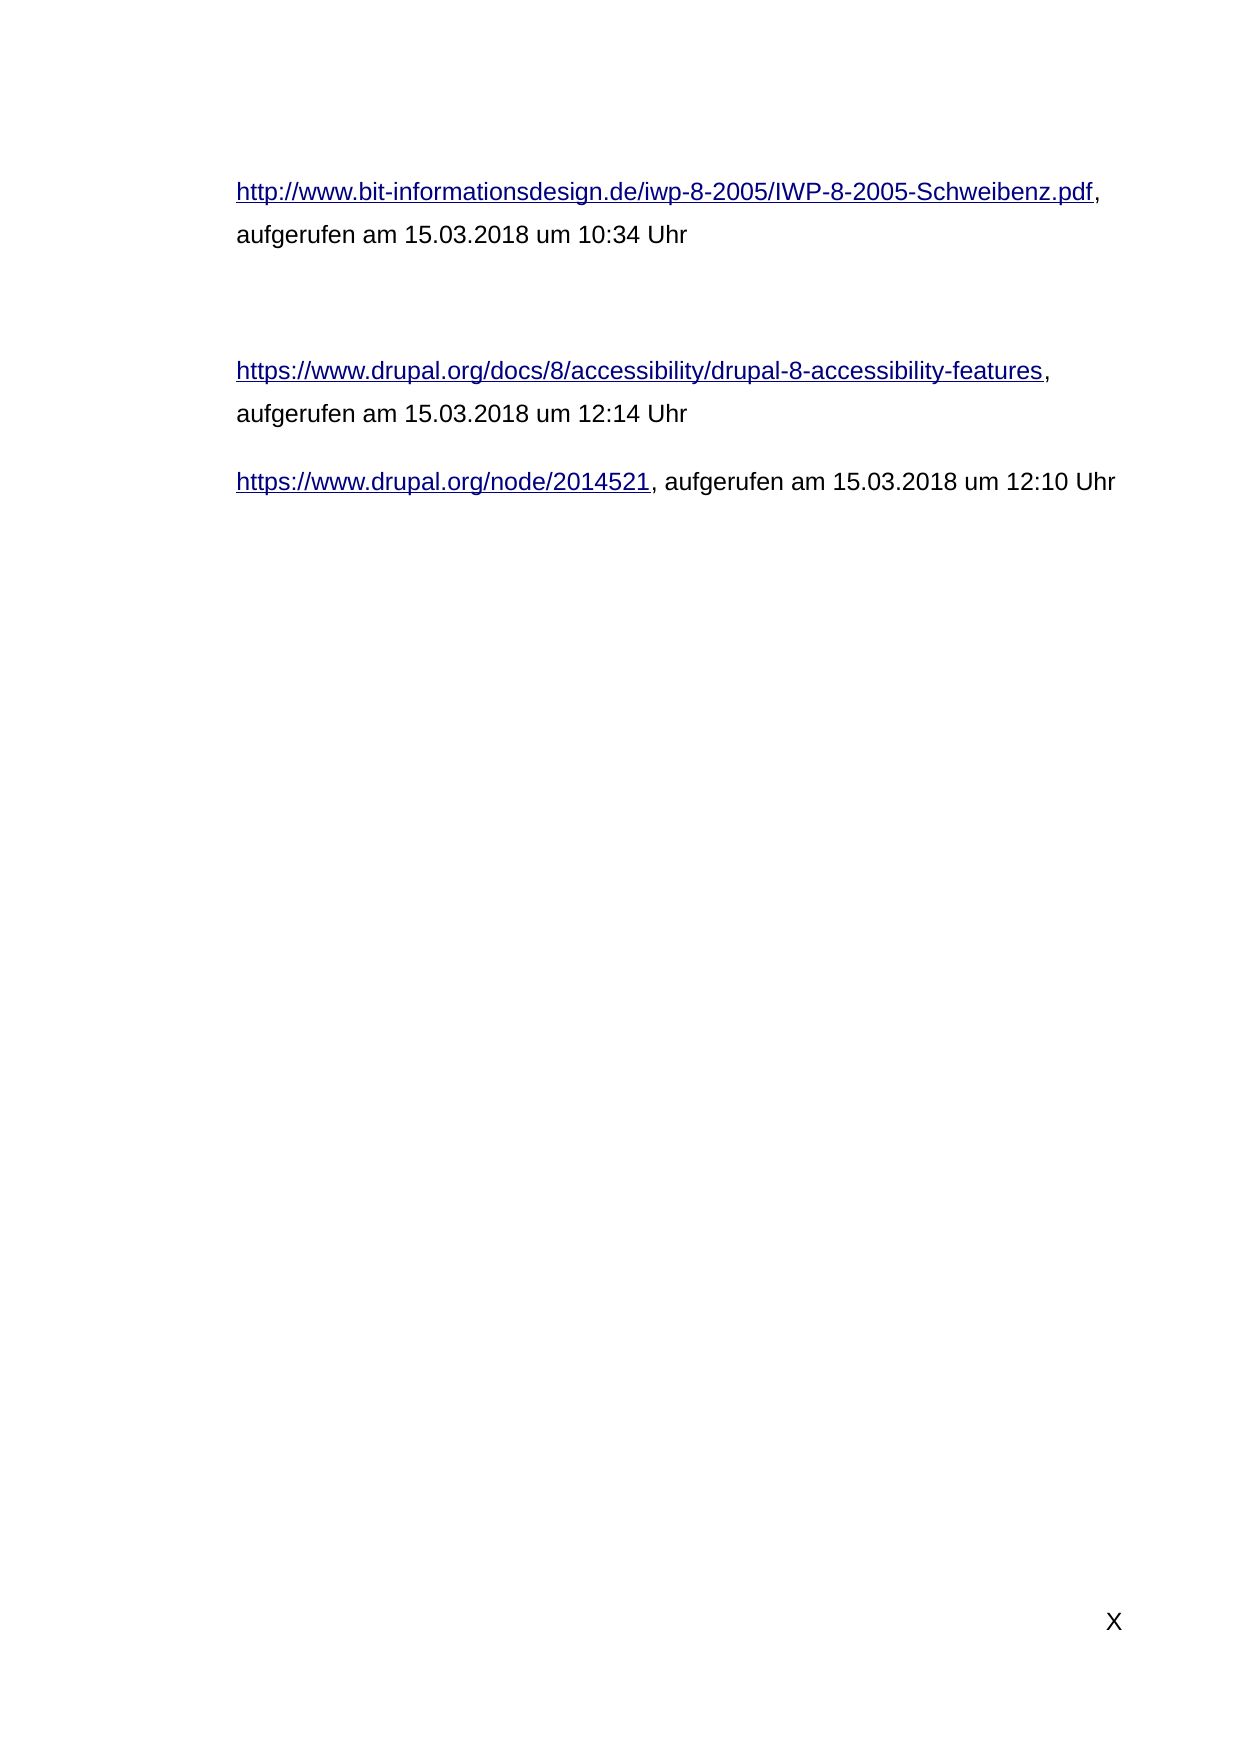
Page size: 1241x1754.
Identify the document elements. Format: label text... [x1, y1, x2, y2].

text https://www.drupal.org/node/2014521, aufgerufen am 15.03.2018 um 12:10 Uhr [236, 467, 1122, 496]
text http://www.bit-informationsdesign.de/iwp-8-2005/IWP-8-2005-Schweibenz.pdf, aufgerufen am 15.03.2018 um 10:34 Uhr [236, 177, 1122, 249]
text https://www.drupal.org/docs/8/accessibility/drupal-8-accessibility-features, aufgerufen am 15.03.2018 um 12:14 Uhr [236, 356, 1122, 428]
